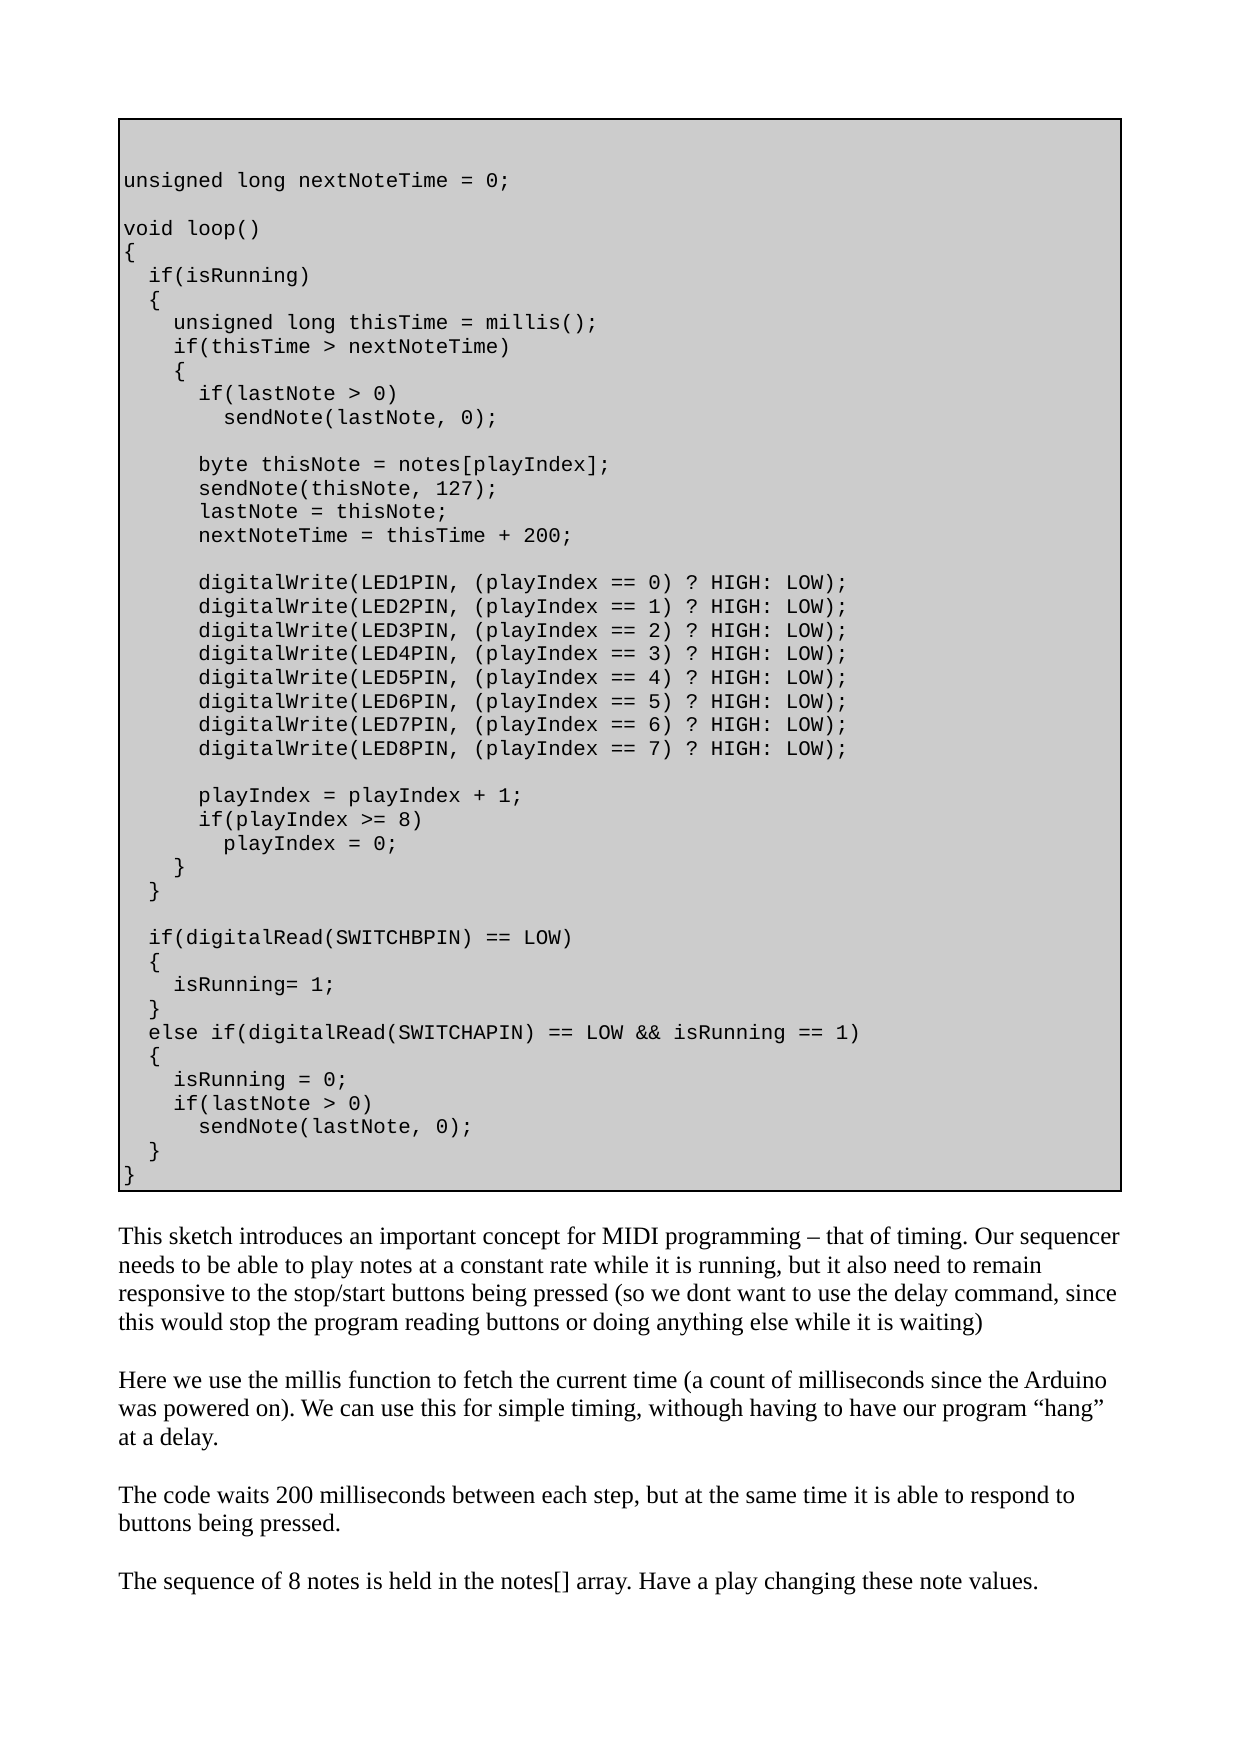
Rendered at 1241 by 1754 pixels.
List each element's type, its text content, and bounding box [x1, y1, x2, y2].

text This sketch introduces an important concept for MIDI programming – that of timing. Our sequencer needs to be able to play notes at a constant rate while it is running, but it also need to remain responsive to the stop/start buttons being pressed (so we dont want to use the delay command, since this would stop the program reading buttons or doing anything else while it is waiting) [118, 1221, 1122, 1336]
text playIndex = playIndex + 1; [120, 780, 1120, 804]
text Here we use the millis function to fetch the current time (a count of milliseconds since the Arduino was powered on). We can use this for simple timing, withough having to have our program “hang” at a delay. [118, 1365, 1122, 1451]
text sendNote(thisNote, 127); [120, 473, 1120, 496]
text if(thisTime > nextNoteTime) [120, 331, 1120, 354]
text playIndex = 0; [120, 827, 1120, 851]
text The code waits 200 milliseconds between each step, but at the same time it is able to respond to buttons being pressed. [118, 1480, 1122, 1537]
text } [120, 993, 1120, 1017]
text { [120, 354, 1120, 378]
text isRunning = 0; [120, 1064, 1120, 1088]
text digitalWrite(LED5PIN, (playIndex == 4) ? HIGH: LOW); [120, 662, 1120, 686]
text void loop() [120, 213, 1120, 236]
text lastNote = thisNote; [120, 496, 1120, 520]
text else if(digitalRead(SWITCHAPIN) == LOW && isRunning == 1) [120, 1017, 1120, 1040]
text digitalWrite(LED6PIN, (playIndex == 5) ? HIGH: LOW); [120, 686, 1120, 709]
text unsigned long thisTime = millis(); [120, 307, 1120, 331]
text unsigned long nextNoteTime = 0; [120, 165, 1120, 189]
text } [120, 875, 1120, 898]
text digitalWrite(LED8PIN, (playIndex == 7) ? HIGH: LOW); [120, 733, 1120, 757]
text sendNote(lastNote, 0); [120, 402, 1120, 426]
text digitalWrite(LED1PIN, (playIndex == 0) ? HIGH: LOW); [120, 567, 1120, 591]
text if(isRunning) [120, 260, 1120, 284]
text if(playIndex >= 8) [120, 804, 1120, 827]
text if(lastNote > 0) [120, 1088, 1120, 1111]
text isRunning= 1; [120, 969, 1120, 993]
text digitalWrite(LED3PIN, (playIndex == 2) ? HIGH: LOW); [120, 615, 1120, 638]
text } [120, 851, 1120, 875]
text } [120, 1158, 1120, 1190]
text if(lastNote > 0) [120, 378, 1120, 402]
text nextNoteTime = thisTime + 200; [120, 520, 1120, 544]
text byte thisNote = notes[playIndex]; [120, 449, 1120, 473]
text } [120, 1135, 1120, 1158]
text digitalWrite(LED4PIN, (playIndex == 3) ? HIGH: LOW); [120, 638, 1120, 662]
text sendNote(lastNote, 0); [120, 1111, 1120, 1135]
text if(digitalRead(SWITCHBPIN) == LOW) [120, 922, 1120, 946]
text { [120, 946, 1120, 969]
text digitalWrite(LED2PIN, (playIndex == 1) ? HIGH: LOW); [120, 591, 1120, 615]
text { [120, 284, 1120, 307]
text { [120, 236, 1120, 260]
text { [120, 1040, 1120, 1064]
text The sequence of 8 notes is held in the notes[] array. Have a play changing these note values. [118, 1566, 1122, 1595]
text digitalWrite(LED7PIN, (playIndex == 6) ? HIGH: LOW); [120, 709, 1120, 733]
